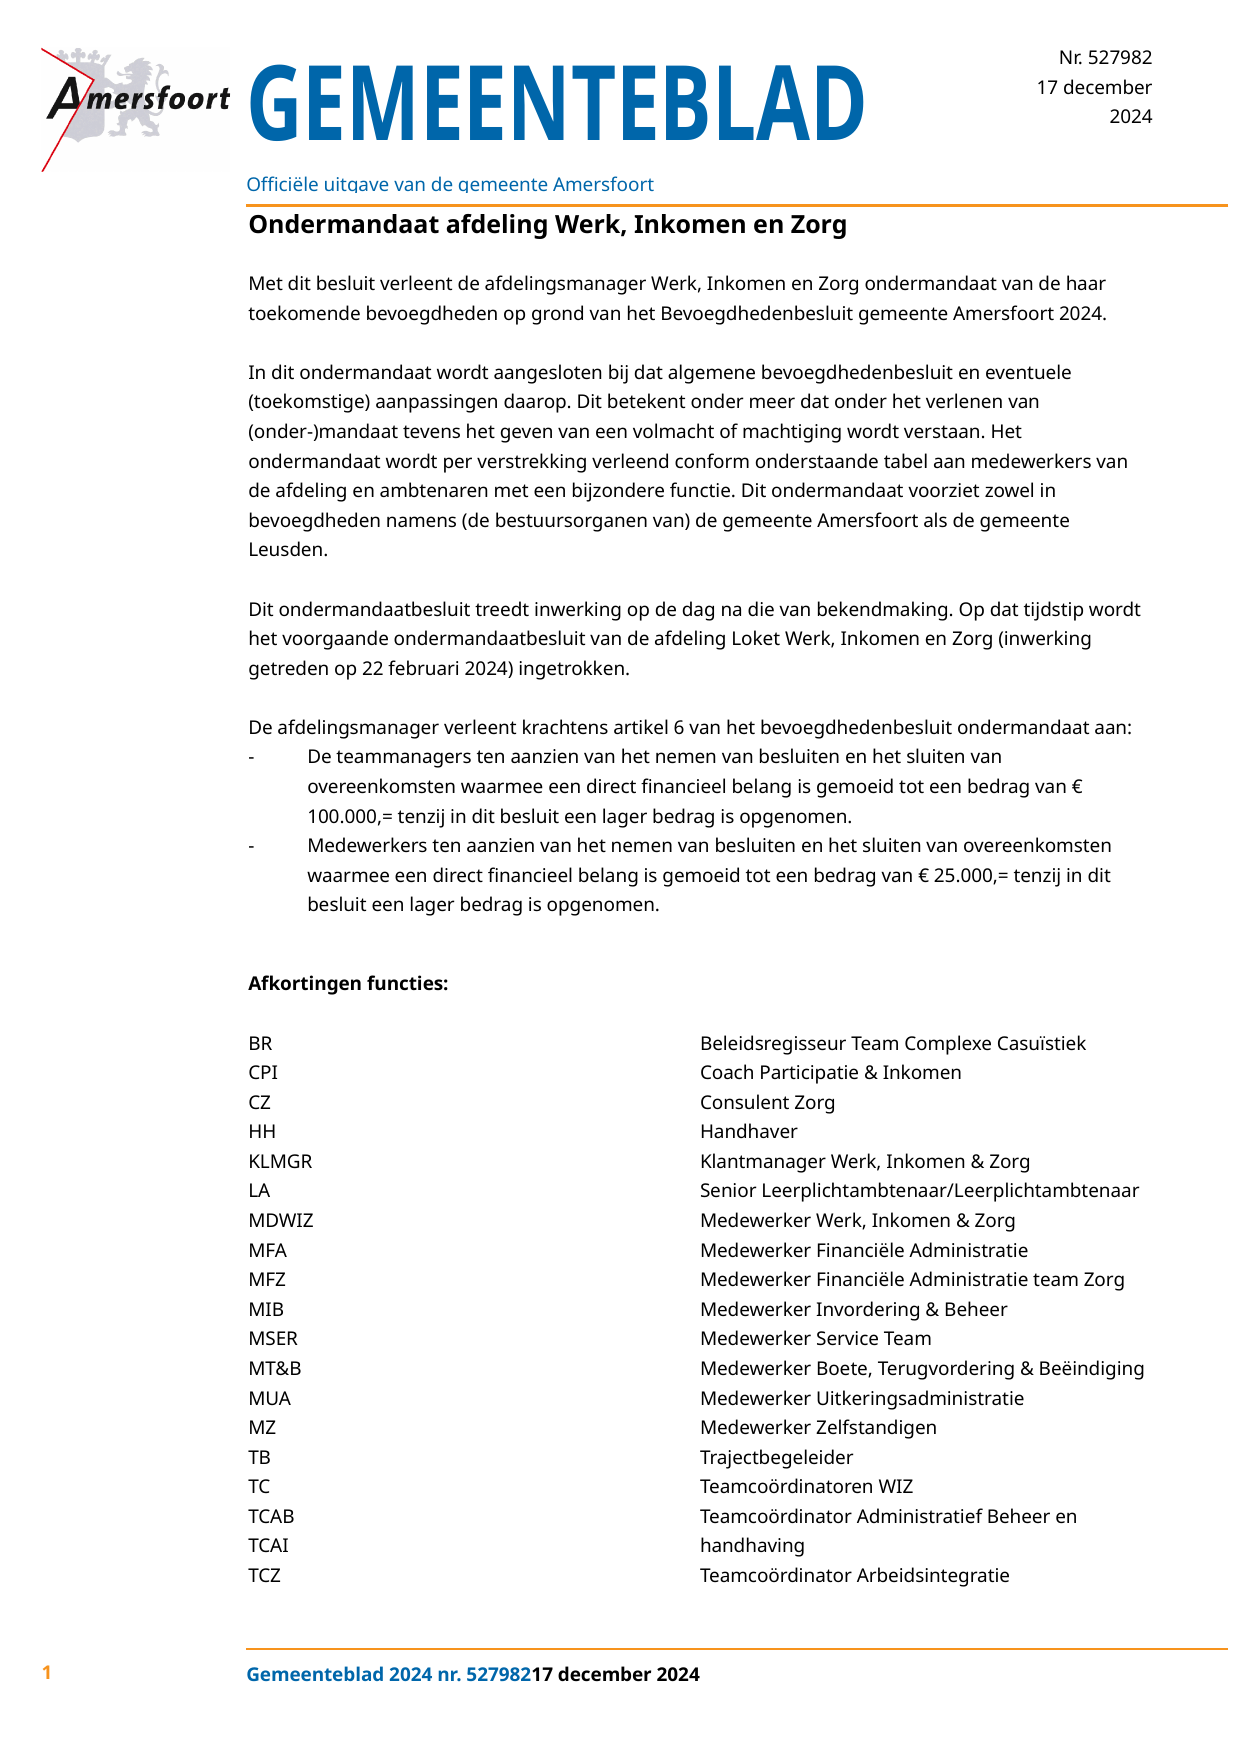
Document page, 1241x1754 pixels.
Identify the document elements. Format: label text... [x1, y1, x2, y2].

picture [41, 47, 231, 172]
table_header BR CPI CZ HH KLMGR LA MDWIZ MFA MFZ MIB MSER MT&B MUA MZ TB TC TCAB TCAI TCZ [248, 1030, 700, 1588]
table_header Beleidsregisseur Team Complexe Casuïstiek Coach Participatie & Inkomen Consulent Zorg Handhaver Klantmanager Werk, Inkomen & Zorg Senior Leerplichtambtenaar/Leerplichtambtenaar Medewerker Werk, Inkomen & Zorg Medewerker Financiële Administratie Medewerker Financiële Administratie team Zorg Medewerker Invordering & Beheer Medewerker Service Team Medewerker Boete, Terugvordering & Beëindiging Medewerker Uitkeringsadministratie Medewerker Zelfstandigen Trajectbegeleider Teamcoördinatoren WIZ Teamcoördinator Administratief Beheer en handhaving Teamcoördinator Arbeidsintegratie [700, 1030, 1152, 1588]
text In dit ondermandaat wordt aangesloten bij dat algemene bevoegdhedenbesluit en eventuele (toekomstige) aanpassingen daarop. Dit betekent onder meer dat onder het verlenen van (onder-)mandaat tevens het geven van een volmacht of machtiging wordt verstaan. Het ondermandaat wordt per verstrekking verleend conform onderstaande tabel aan medewerkers van de afdeling en ambtenaren met een bijzondere functie. Dit ondermandaat voorziet zowel in bevoegdheden namens (de bestuursorganen van) de gemeente Amersfoort als de gemeente Leusden. [248, 359, 1152, 562]
text Afkortingen functies: [248, 970, 1152, 996]
list Medewerkers ten aanzien van het nemen van besluiten en het sluiten van overeenkomsten waarmee een direct financieel belang is gemoeid tot een bedrag van € 25.000,= tenzij in dit besluit een lager bedrag is opgenomen. [248, 832, 1152, 917]
text Met dit besluit verleent de afdelingsmanager Werk, Inkomen en Zorg ondermandaat van de haar toekomende bevoegdheden op grond van het Bevoegdhedenbesluit gemeente Amersfoort 2024. [248, 270, 1152, 326]
list De teammanagers ten aanzien van het nemen van besluiten en het sluiten van overeenkomsten waarmee een direct financieel belang is gemoeid tot een bedrag van € 100.000,= tenzij in dit besluit een lager bedrag is opgenomen. [248, 744, 1152, 828]
text De afdelingsmanager verleent krachtens artikel 6 van het bevoegdhedenbesluit ondermandaat aan: [248, 714, 1152, 740]
text Dit ondermandaatbesluit treedt inwerking op de dag na die van bekendmaking. Op dat tijdstip wordt het voorgaande ondermandaatbesluit van de afdeling Loket Werk, Inkomen en Zorg (inwerking getreden op 22 februari 2024) ingetrokken. [248, 596, 1152, 681]
text Ondermandaat afdeling Werk, Inkomen en Zorg [248, 207, 1152, 241]
